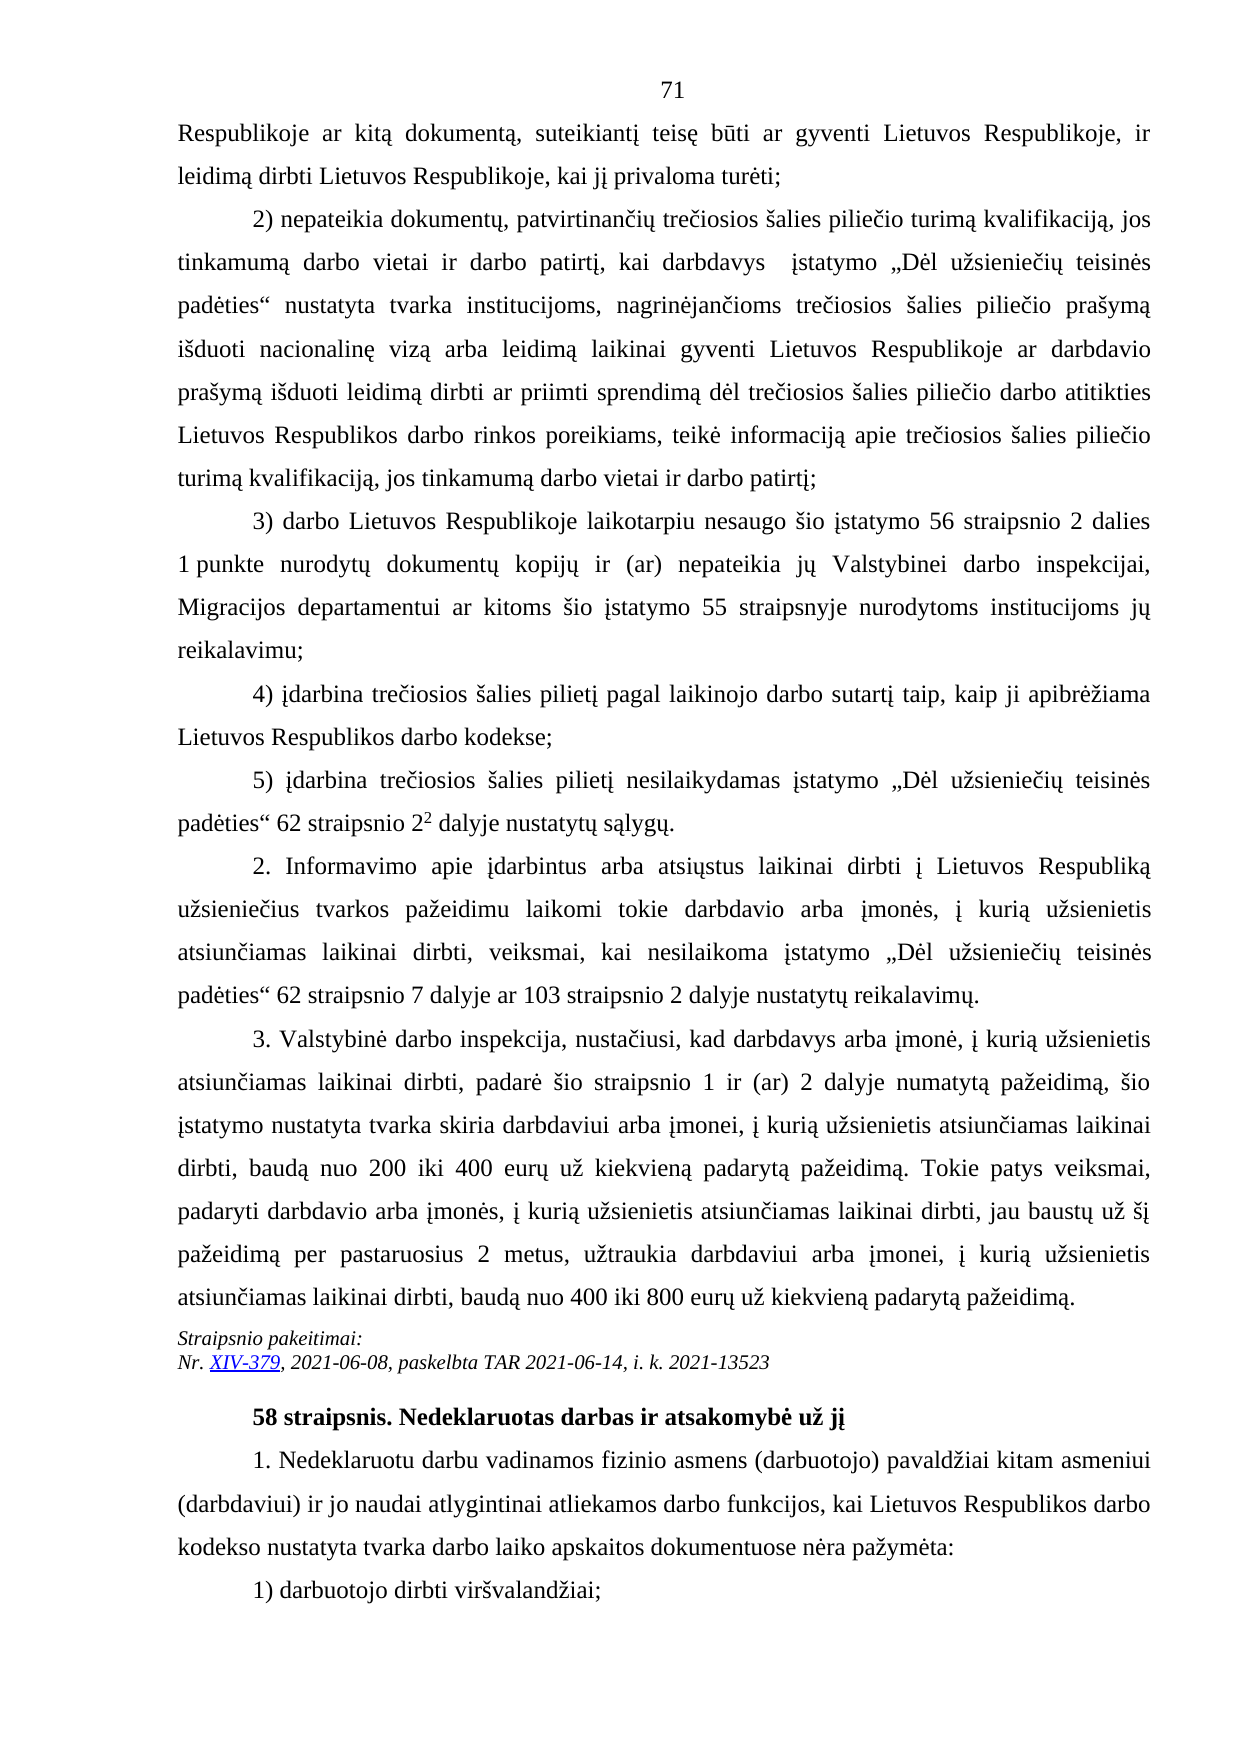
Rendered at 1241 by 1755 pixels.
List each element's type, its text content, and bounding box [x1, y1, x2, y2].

text 2. Informavimo apie įdarbintus arba atsiųstus laikinai dirbti į Lietuvos Respubliką užsieniečius tvarkos pažeidimu laikomi tokie darbdavio arba įmonės, į kurią užsienietis atsiunčiamas laikinai dirbti, veiksmai, kai nesilaikoma įstatymo „Dėl užsieniečių teisinės padėties“ 62 straipsnio 7 dalyje ar 103 straipsnio 2 dalyje nustatytų reikalavimų. [177, 851, 1152, 1009]
text 1) darbuotojo dirbti viršvalandžiai; [177, 1575, 1152, 1604]
text 4) įdarbina trečiosios šalies pilietį pagal laikinojo darbo sutartį taip, kaip ji apibrėžiama Lietuvos Respublikos darbo kodekse; [177, 679, 1152, 751]
text 1. Nedeklaruotu darbu vadinamos fizinio asmens (darbuotojo) pavaldžiai kitam asmeniui (darbdaviui) ir jo naudai atlygintinai atliekamos darbo funkcijos, kai Lietuvos Respublikos darbo kodekso nustatyta tvarka darbo laiko apskaitos dokumentuose nėra pažymėta: [177, 1446, 1152, 1561]
text Nr. XIV-379, 2021-06-08, paskelbta TAR 2021-06-14, i. k. 2021-13523 [177, 1350, 1152, 1374]
text 3. Valstybinė darbo inspekcija, nustačiusi, kad darbdavys arba įmonė, į kurią užsienietis atsiunčiamas laikinai dirbti, padarė šio straipsnio 1 ir (ar) 2 dalyje numatytą pažeidimą, šio įstatymo nustatyta tvarka skiria darbdaviui arba įmonei, į kurią užsienietis atsiunčiamas laikinai dirbti, baudą nuo 200 iki 400 eurų už kiekvieną padarytą pažeidimą. Tokie patys veiksmai, padaryti darbdavio arba įmonės, į kurią užsienietis atsiunčiamas laikinai dirbti, jau baustų už šį pažeidimą per pastaruosius 2 metus, užtraukia darbdaviui arba įmonei, į kurią užsienietis atsiunčiamas laikinai dirbti, baudą nuo 400 iki 800 eurų už kiekvieną padarytą pažeidimą. [177, 1024, 1152, 1311]
text 58 straipsnis. Nedeklaruotas darbas ir atsakomybė už jį [177, 1402, 1152, 1431]
text 2) nepateikia dokumentų, patvirtinančių trečiosios šalies piliečio turimą kvalifikaciją, jos tinkamumą darbo vietai ir darbo patirtį, kai darbdavys įstatymo „Dėl užsieniečių teisinės padėties“ nustatyta tvarka institucijoms, nagrinėjančioms trečiosios šalies piliečio prašymą išduoti nacionalinę vizą arba leidimą laikinai gyventi Lietuvos Respublikoje ar darbdavio prašymą išduoti leidimą dirbti ar priimti sprendimą dėl trečiosios šalies piliečio darbo atitikties Lietuvos Respublikos darbo rinkos poreikiams, teikė informaciją apie trečiosios šalies piliečio turimą kvalifikaciją, jos tinkamumą darbo vietai ir darbo patirtį; [177, 204, 1152, 492]
text 3) darbo Lietuvos Respublikoje laikotarpiu nesaugo šio įstatymo 56 straipsnio 2 dalies 1 punkte nurodytų dokumentų kopijų ir (ar) nepateikia jų Valstybinei darbo inspekcijai, Migracijos departamentui ar kitoms šio įstatymo 55 straipsnyje nurodytoms institucijoms jų reikalavimu; [177, 506, 1152, 664]
text Respublikoje ar kitą dokumentą, suteikiantį teisę būti ar gyventi Lietuvos Respublikoje, ir leidimą dirbti Lietuvos Respublikoje, kai jį privaloma turėti; [177, 118, 1152, 190]
text 5) įdarbina trečiosios šalies pilietį nesilaikydamas įstatymo „Dėl užsieniečių teisinės padėties“ 62 straipsnio 22 dalyje nustatytų sąlygų. [177, 765, 1152, 837]
text Straipsnio pakeitimai: [177, 1326, 1152, 1350]
